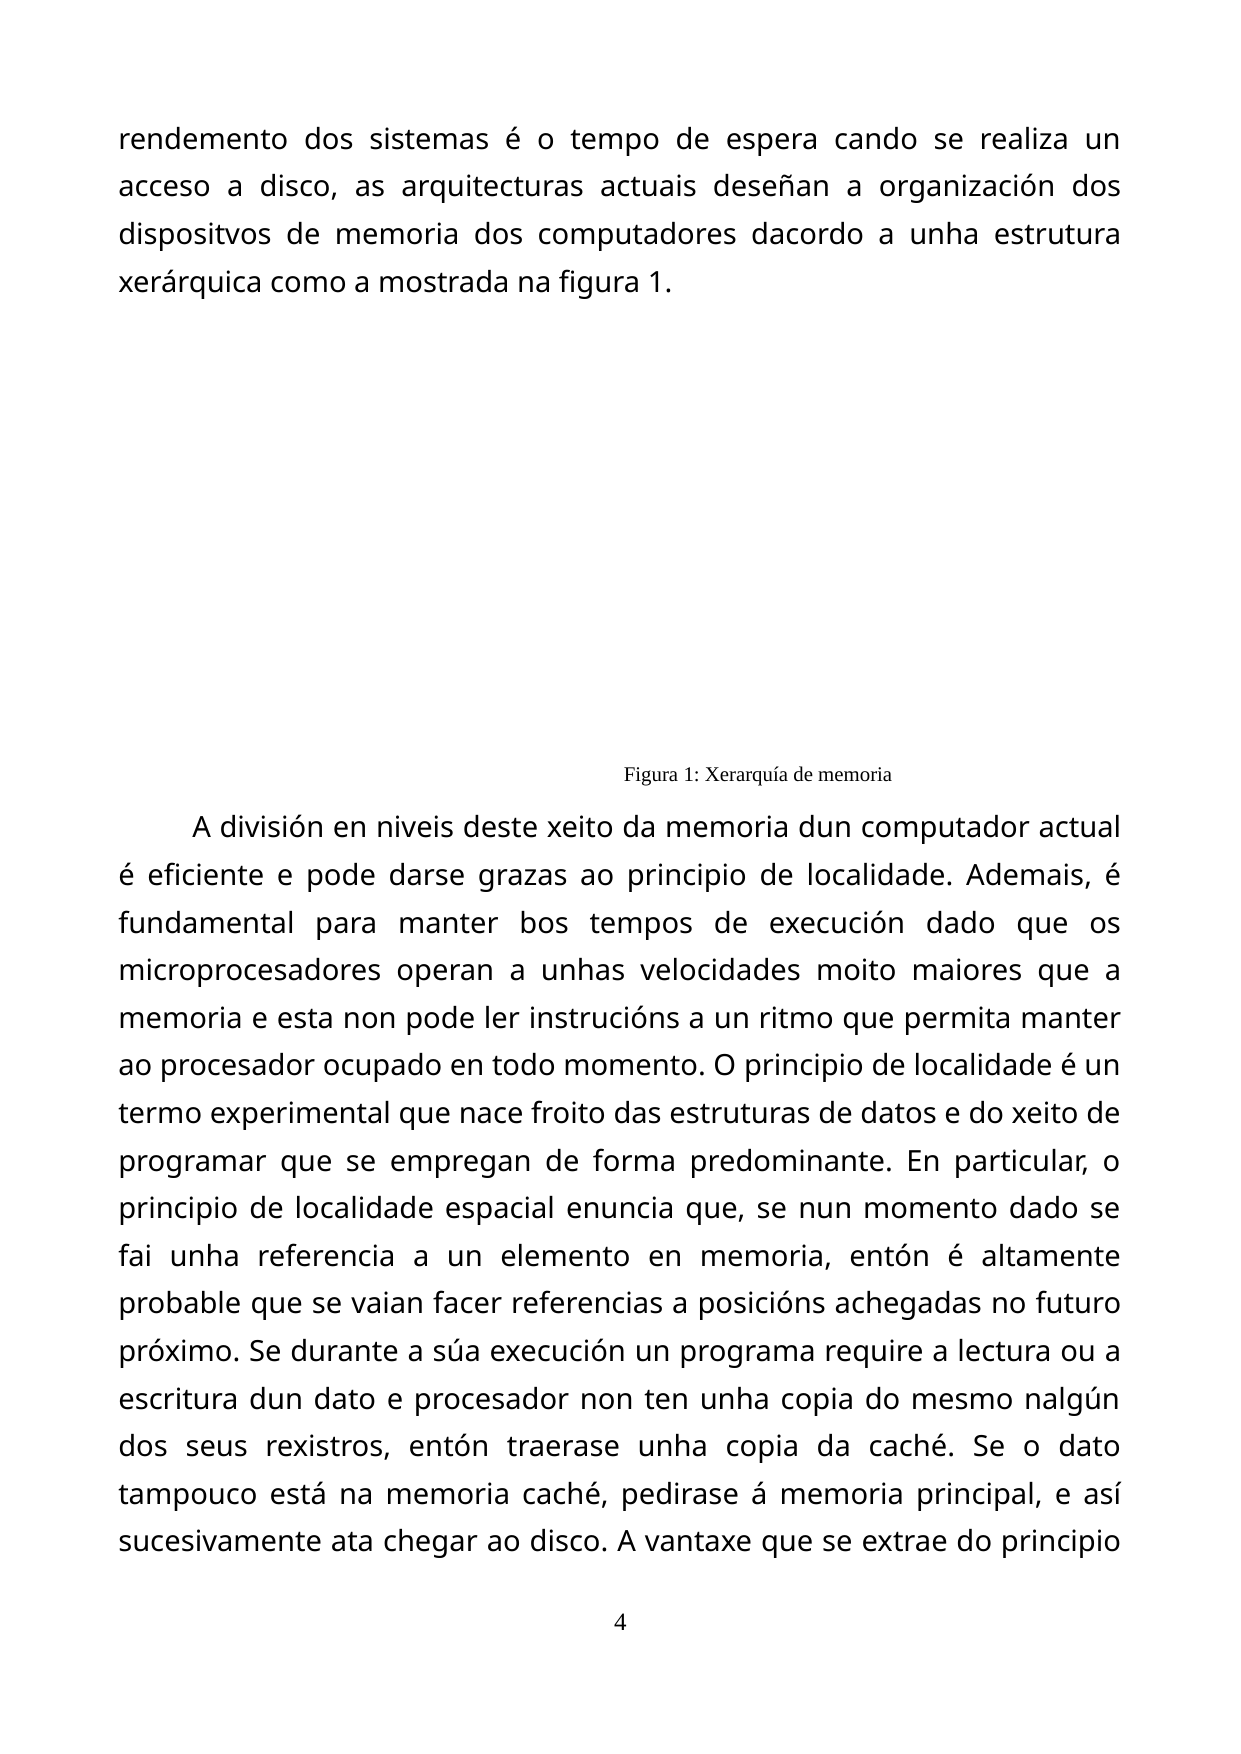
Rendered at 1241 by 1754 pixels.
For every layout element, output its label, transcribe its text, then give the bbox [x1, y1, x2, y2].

text Figura 1: Xerarquía de memoria [118, 758, 1122, 786]
text rendemento dos sistemas é o tempo de espera cando se realiza un acceso a disco, as arquitecturas actuais deseñan a organización dos dispositvos de memoria dos computadores dacordo a unha estrutura xerárquica como a mostrada na figura 1. [118, 118, 1122, 301]
text A división en niveis deste xeito da memoria dun computador actual é eficiente e pode darse grazas ao principio de localidade. Ademais, é fundamental para manter bos tempos de execución dado que os microprocesadores operan a unhas velocidades moito maiores que a memoria e esta non pode ler instrucións a un ritmo que permita manter ao procesador ocupado en todo momento. O principio de localidade é un termo experimental que nace froito das estruturas de datos e do xeito de programar que se empregan de forma predominante. En particular, o principio de localidade espacial enuncia que, se nun momento dado se fai unha referencia a un elemento en memoria, entón é altamente probable que se vaian facer referencias a posicións achegadas no futuro próximo. Se durante a súa execución un programa require a lectura ou a escritura dun dato e procesador non ten unha copia do mesmo nalgún dos seus rexistros, entón traerase unha copia da caché. Se o dato tampouco está na memoria caché, pedirase á memoria principal, e así sucesivamente ata chegar ao disco. A vantaxe que se extrae do principio [118, 807, 1122, 1560]
